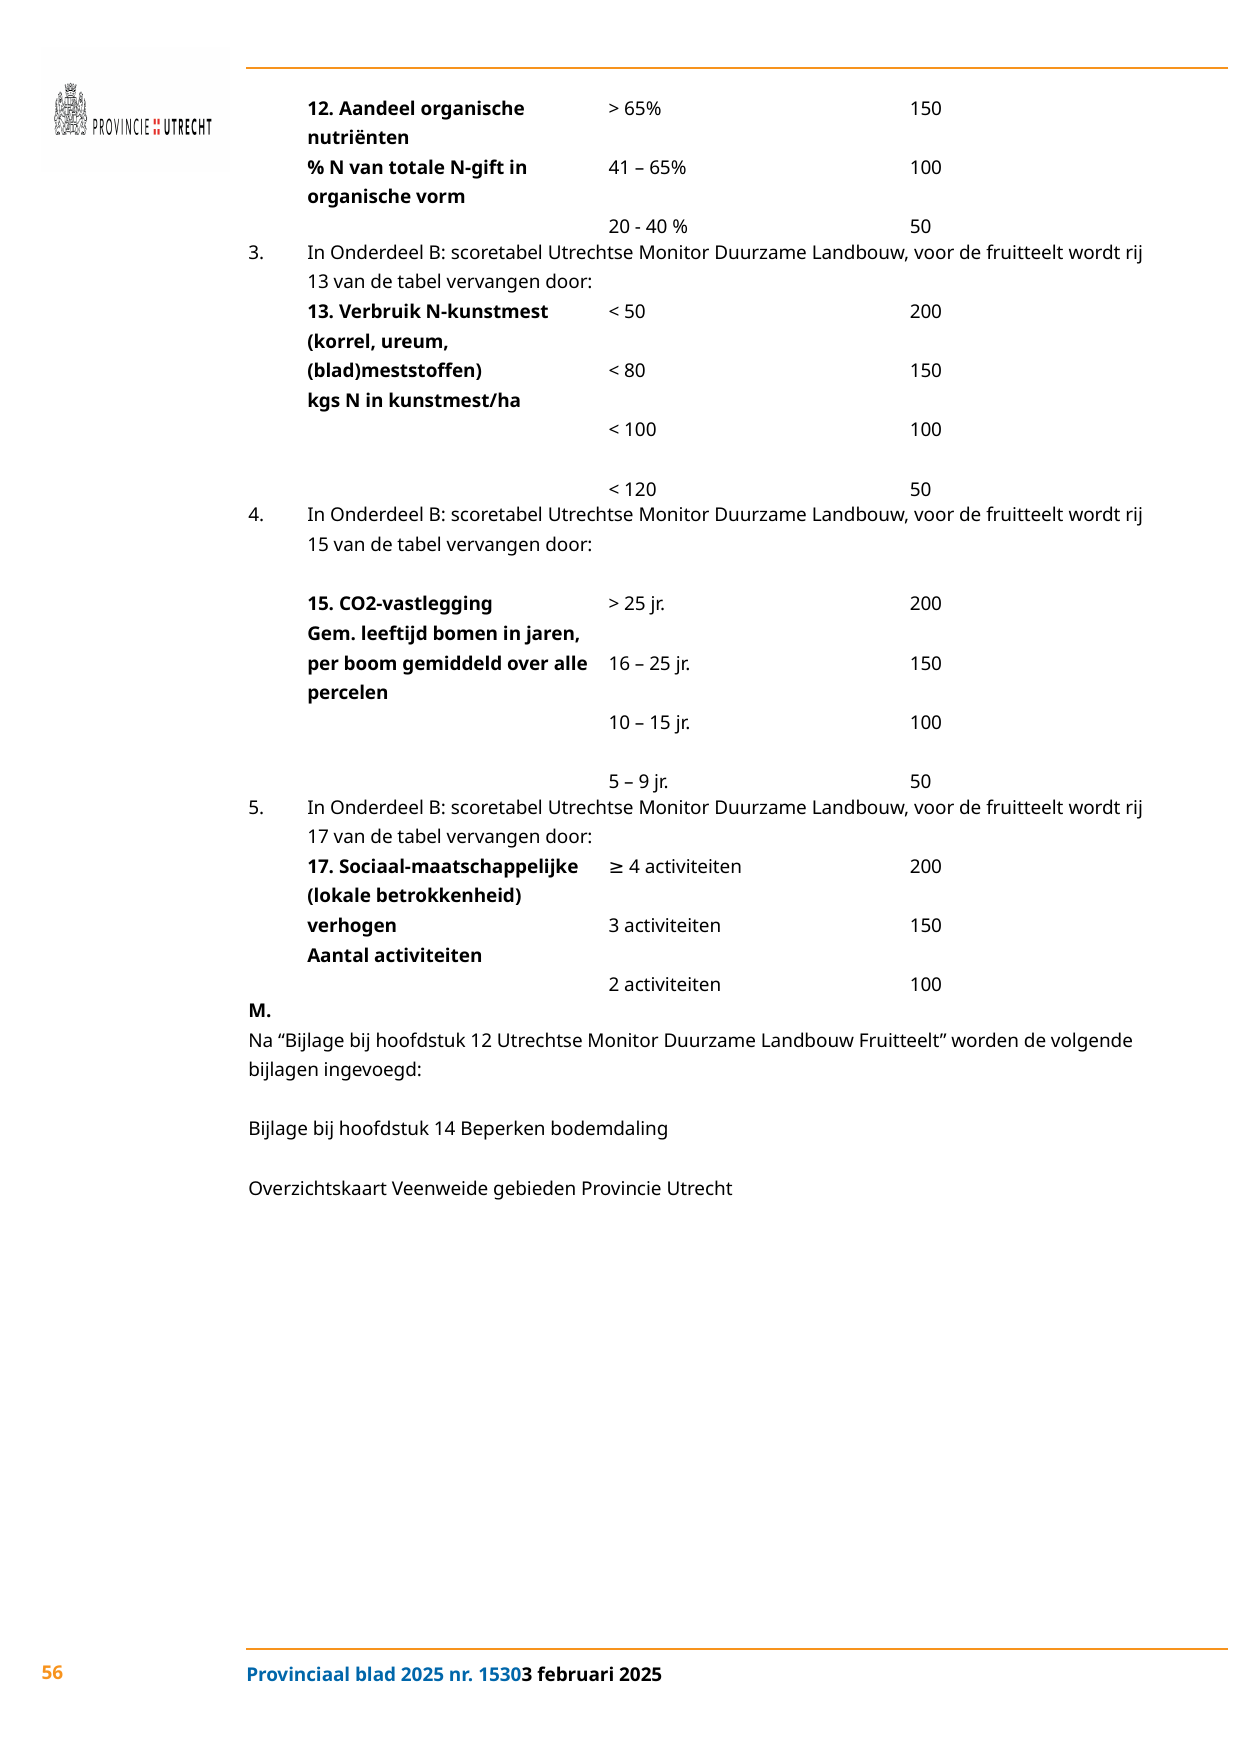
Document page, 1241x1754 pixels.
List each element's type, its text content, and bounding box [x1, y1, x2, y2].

list In Onderdeel B: scoretabel Utrechtse Monitor Duurzame Landbouw, voor de fruitteelt wordt rij 13 van de tabel vervangen door: [248, 239, 1152, 294]
table_header 200 150 100 50 [910, 591, 1211, 794]
text M. [248, 997, 1152, 1023]
table_header 13. Verbruik N-kunstmest (korrel, ureum, (blad)meststoffen) kgs N in kunstmest/ha [307, 298, 608, 502]
text Bijlage bij hoofdstuk 14 Beperken bodemdaling [248, 1116, 1152, 1141]
table_header 200 150 100 50 [910, 298, 1211, 502]
table_header 15. CO2-vastlegging Gem. leeftijd bomen in jaren, per boom gemiddeld over alle percelen [307, 591, 608, 794]
table_header > 25 jr. 16 – 25 jr. 10 – 15 jr. 5 – 9 jr. [608, 591, 909, 794]
picture [41, 47, 231, 172]
table_header 12. Aandeel organische nutriënten % N van totale N-gift in organische vorm [307, 95, 608, 239]
table_header < 50 < 80 < 100 < 120 [608, 298, 909, 502]
list In Onderdeel B: scoretabel Utrechtse Monitor Duurzame Landbouw, voor de fruitteelt wordt rij 17 van de tabel vervangen door: [248, 794, 1152, 849]
text Na “Bijlage bij hoofdstuk 12 Utrechtse Monitor Duurzame Landbouw Fruitteelt” worden de volgende bijlagen ingevoegd: [248, 1027, 1152, 1082]
text Overzichtskaart Veenweide gebieden Provincie Utrecht [248, 1175, 1152, 1201]
table_header > 65% 41 – 65% 20 - 40 % [608, 95, 909, 239]
table_header 200 150 100 [910, 853, 1211, 997]
table_header 150 100 50 [910, 95, 1211, 239]
list In Onderdeel B: scoretabel Utrechtse Monitor Duurzame Landbouw, voor de fruitteelt wordt rij 15 van de tabel vervangen door: [248, 502, 1152, 557]
table_header 17. Sociaal-maatschappelijke (lokale betrokkenheid) verhogen Aantal activiteiten [307, 853, 608, 997]
table_header ≥ 4 activiteiten 3 activiteiten 2 activiteiten [608, 853, 909, 997]
